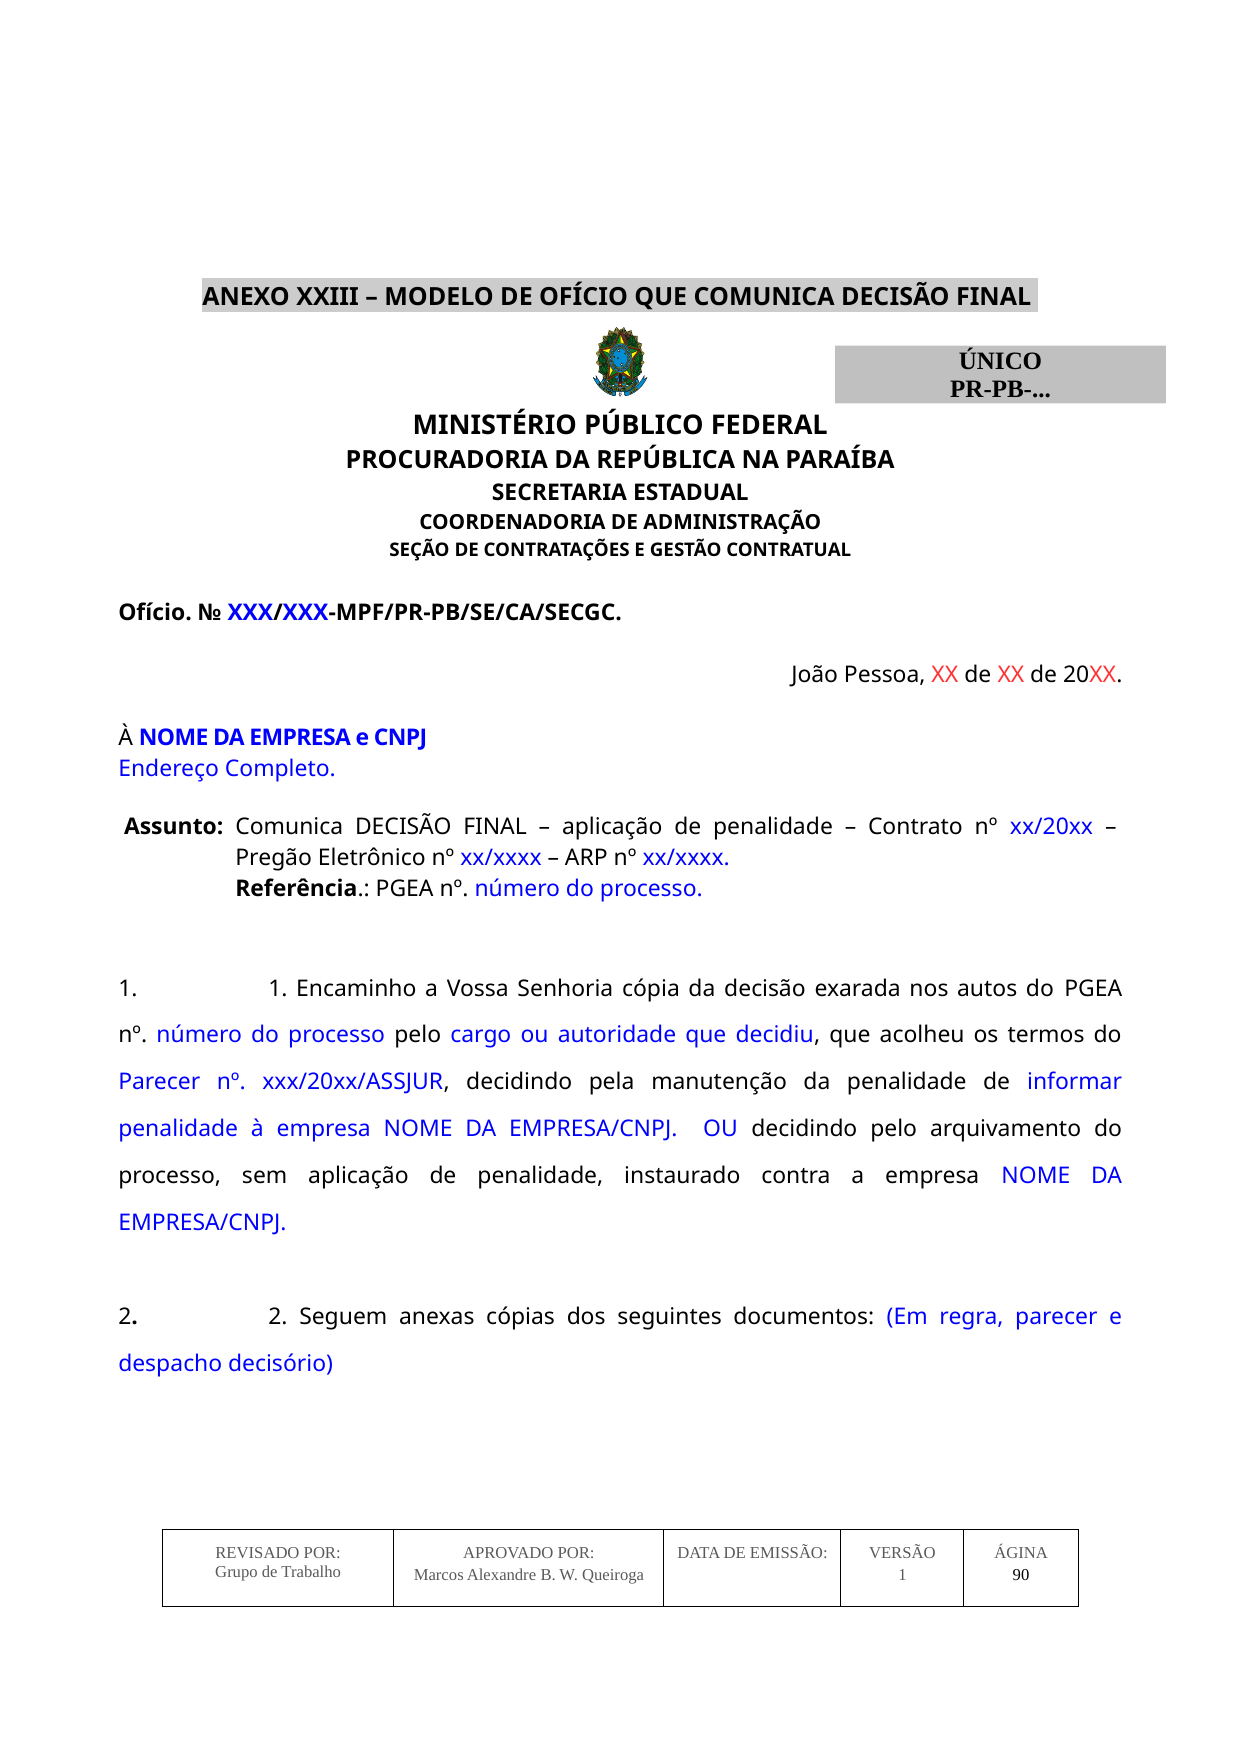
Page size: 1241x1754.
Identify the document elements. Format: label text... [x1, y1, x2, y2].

text SEÇÃO DE CONTRATAÇÕES E GESTÃO CONTRATUAL [118, 536, 1122, 561]
text 1. 1. Encaminho a Vossa Senhoria cópia da decisão exarada nos autos do PGEA nº. número do processo pelo cargo ou autoridade que decidiu, que acolheu os termos do Parecer nº. xxx/20xx/ASSJUR, decidindo pela manutenção da penalidade de informar penalidade à empresa NOME DA EMPRESA/CNPJ. OU decidindo pelo arquivamento do processo, sem aplicação de penalidade, instaurado contra a empresa NOME DA EMPRESA/CNPJ. [118, 972, 1122, 1237]
text MINISTÉRIO PÚBLICO FEDERAL [118, 405, 1122, 442]
text João Pessoa, XX de XX de 20XX. [118, 658, 1122, 689]
text SECRETARIA ESTADUAL [118, 476, 1122, 507]
text PROCURADORIA DA REPÚBLICA NA PARAÍBA [118, 442, 1122, 476]
text À NOME DA EMPRESA e CNPJ [118, 721, 1122, 752]
text Endereço Completo. [118, 752, 1122, 783]
table_header Comunica DECISÃO FINAL – aplicação de penalidade – Contrato nº xx/20xx – Pregão Eletrônico nº xx/xxxx – ARP nº xx/xxxx. Referência.: PGEA nº. número do processo. [229, 804, 1122, 909]
subtitle ANEXO XXIII – MODELO DE OFÍCIO QUE COMUNICA DECISÃO FINAL [118, 278, 1122, 312]
text Ofício. № XXX/XXX-MPF/PR-PB/SE/CA/SECGC. [118, 596, 1122, 627]
table_header Assunto: [118, 804, 229, 909]
text 2. 2. Seguem anexas cópias dos seguintes documentos: (Em regra, parecer e despacho decisório) [118, 1300, 1122, 1378]
text COORDENADORIA DE ADMINISTRAÇÃO [118, 507, 1122, 536]
